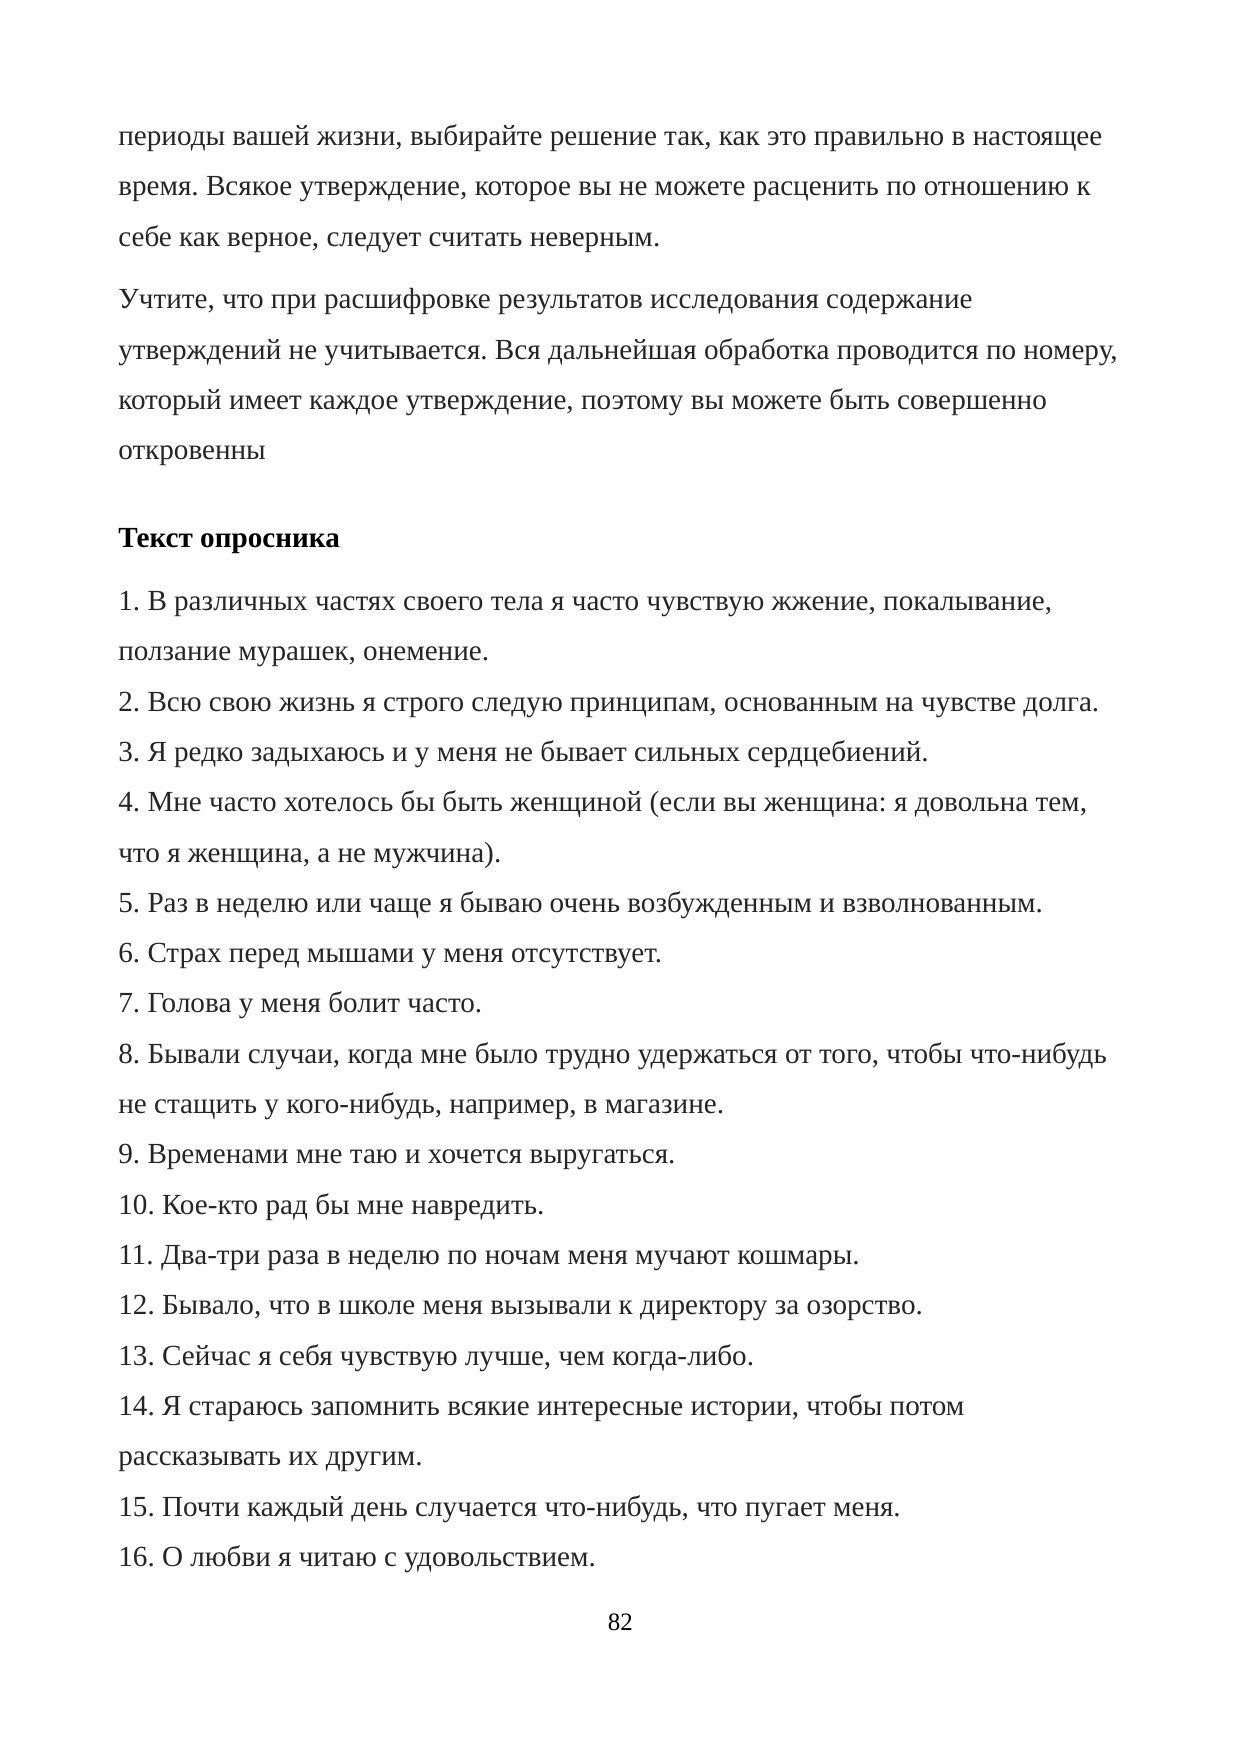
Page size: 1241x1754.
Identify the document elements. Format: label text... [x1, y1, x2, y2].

list Почти каждый день случается что-нибудь, что пугает меня. [118, 1489, 1122, 1522]
list Бывало, что в школе меня вызывали к директору за озорство. [118, 1287, 1122, 1321]
list Кое-кто рад бы мне навредить. [118, 1187, 1122, 1220]
list Страх перед мышами у меня отсутствует. [118, 935, 1122, 969]
text периоды вашей жизни, выбирайте решение так, как это правильно в настоящее время. Всякое утверждение, которое вы не можете расценить по отношению к себе как верное, следует считать неверным. [118, 118, 1122, 252]
list О любви я читаю с удовольствием. [118, 1539, 1122, 1573]
text Учтите, что при расшифровке результатов исследования содержание утверждений не учитывается. Вся дальнейшая обработка проводится по номеру, который имеет каждое утверждение, поэтому вы можете быть совершенно откровенны [118, 282, 1122, 466]
subtitle Текст опросника [118, 520, 1122, 554]
list Сейчас я себя чувствую лучше, чем когда-либо. [118, 1338, 1122, 1371]
list Бывали случаи, когда мне было трудно удержаться от того, чтобы что-нибудь не стащить у кого-нибудь, например, в магазине. [118, 1036, 1122, 1120]
list В различных частях своего тела я часто чувствую жжение, покалывание, ползание мурашек, онемение. [118, 583, 1122, 667]
list Я редко задыхаюсь и у меня не бывает сильных сердцебиений. [118, 734, 1122, 768]
list Два-три раза в неделю по ночам меня мучают кошмары. [118, 1237, 1122, 1271]
list Мне часто хотелось бы быть женщиной (если вы женщина: я довольна тем, что я женщина, а не мужчина). [118, 784, 1122, 868]
list Голова у меня болит часто. [118, 986, 1122, 1019]
list Всю свою жизнь я строго следую принципам, основанным на чувстве долга. [118, 684, 1122, 717]
list Временами мне таю и хочется выругаться. [118, 1137, 1122, 1170]
list Раз в неделю или чаще я бываю очень возбужденным и взволнованным. [118, 885, 1122, 918]
list Я стараюсь запомнить всякие интересные истории, чтобы потом рассказывать их другим. [118, 1388, 1122, 1472]
